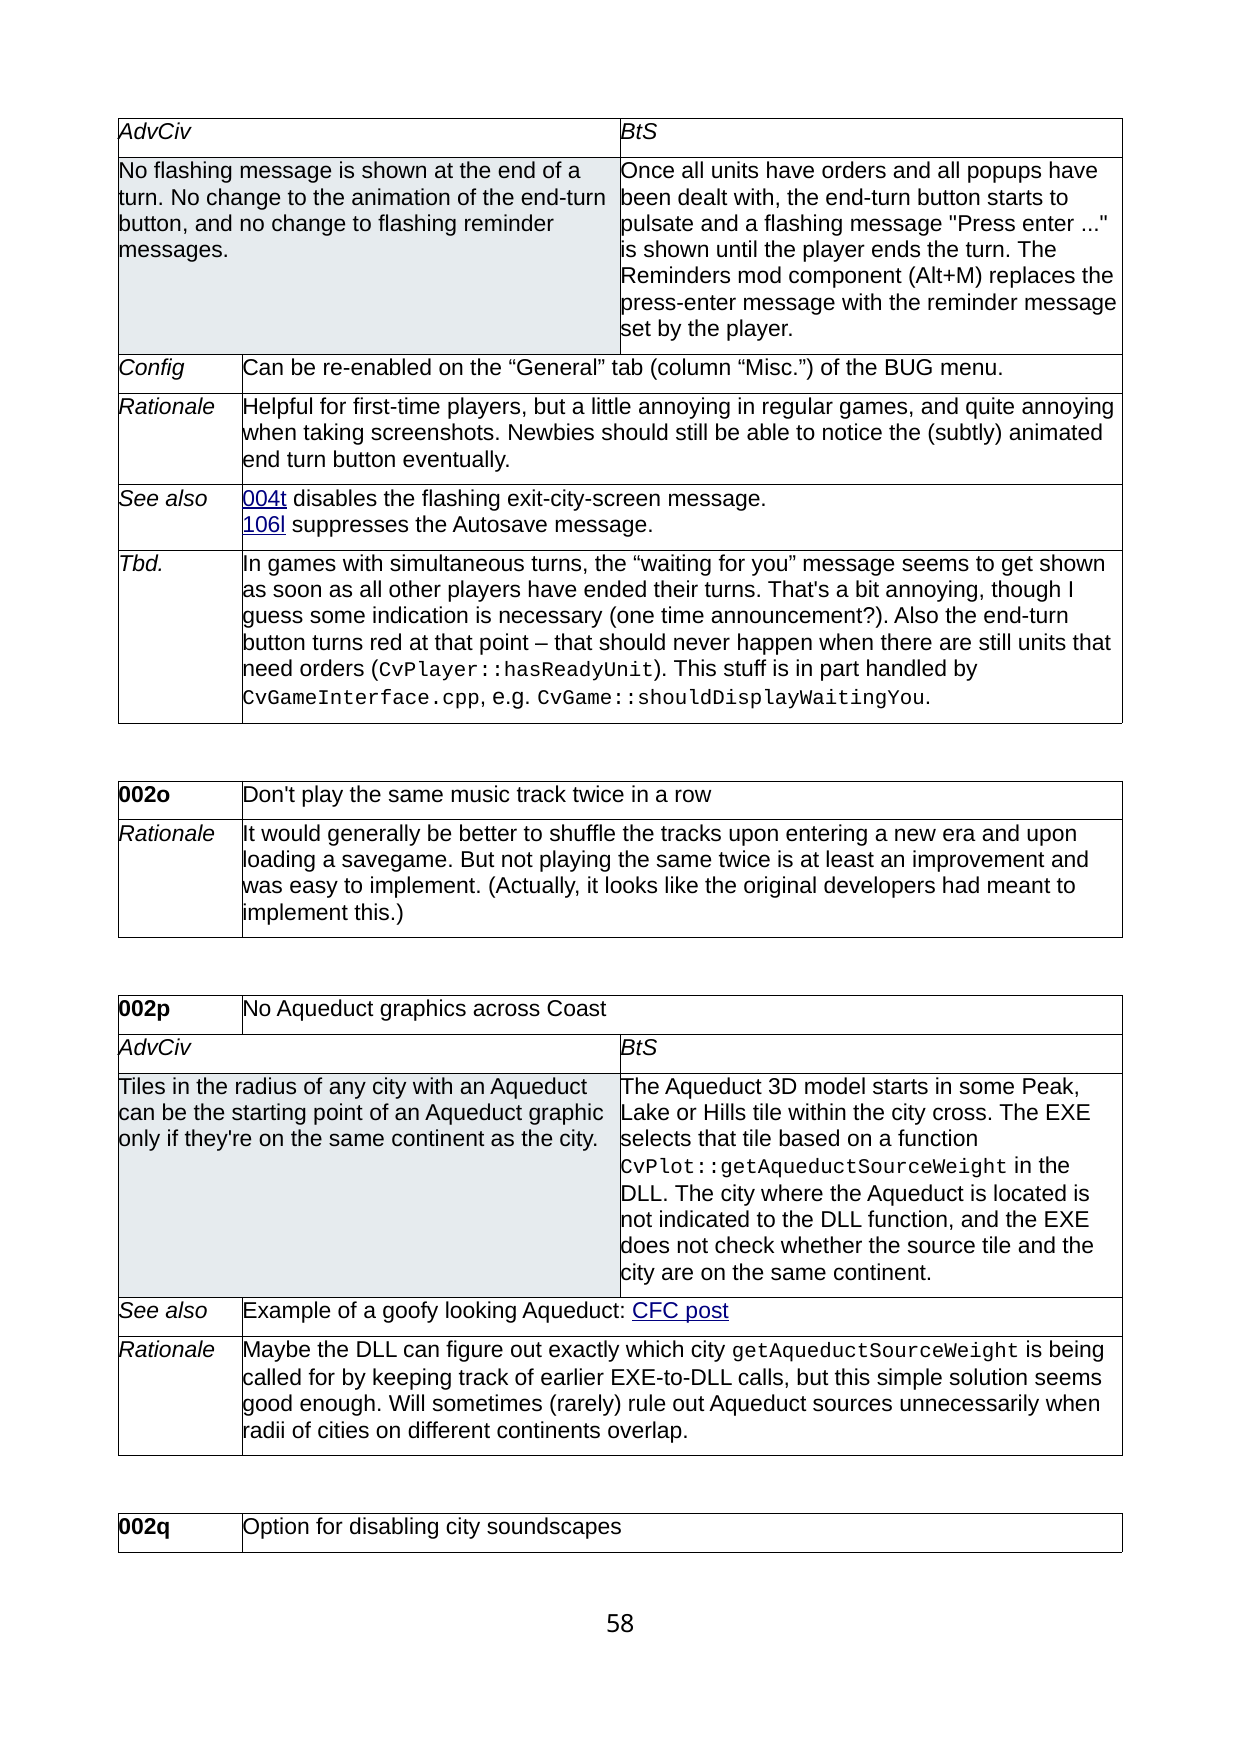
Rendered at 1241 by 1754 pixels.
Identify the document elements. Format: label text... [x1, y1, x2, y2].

table_cell Rationale [119, 820, 242, 937]
table_header Option for disabling city soundscapes [243, 1514, 1122, 1552]
table_cell Rationale [119, 1337, 242, 1455]
table_cell 004t disables the flashing exit-city-screen message. 106l suppresses the Autosave message. [243, 485, 1122, 549]
table_cell The Aqueduct 3D model starts in some Peak, Lake or Hills tile within the city cross. The EXE selects that tile based on a function CvPlot::getAqueductSourceWeight in the DLL. The city where the Aqueduct is located is not indicated to the DLL function, and the EXE does not check whether the source tile and the city are on the same continent. [621, 1074, 1122, 1297]
table_cell See also [119, 1298, 242, 1336]
table_header 002p [119, 996, 242, 1034]
table_header No Aqueduct graphics across Coast [243, 996, 1122, 1034]
table_header 002q [119, 1514, 242, 1552]
table_cell AdvCiv [119, 119, 620, 157]
table_header 002o [119, 782, 242, 819]
table_cell In games with simultaneous turns, the “waiting for you” message seems to get shown as soon as all other players have ended their turns. That's a bit annoying, though I guess some indication is necessary (one time announcement?). Also the end-turn button turns red at that point – that should never happen when there are still units that need orders (CvPlayer::hasReadyUnit). This stuff is in part handled by CvGameInterface.cpp, e.g. CvGame::shouldDisplayWaitingYou. [243, 551, 1122, 723]
table_cell No flashing message is shown at the end of a turn. No change to the animation of the end-turn button, and no change to flashing reminder messages. [119, 158, 620, 354]
table_cell See also [119, 485, 242, 549]
table_cell BtS [621, 1035, 1122, 1073]
table_cell BtS [621, 119, 1122, 157]
table_cell AdvCiv [119, 1035, 620, 1073]
table_cell Rationale [119, 394, 242, 484]
table_header Don't play the same music track twice in a row [243, 782, 1122, 819]
table_cell Example of a goofy looking Aqueduct: CFC post [243, 1298, 1122, 1336]
table_cell It would generally be better to shuffle the tracks upon entering a new era and upon loading a savegame. But not playing the same twice is at least an improvement and was easy to implement. (Actually, it looks like the original developers had meant to implement this.) [243, 820, 1122, 937]
table_cell Maybe the DLL can figure out exactly which city getAqueductSourceWeight is being called for by keeping track of earlier EXE-to-DLL calls, but this simple solution seems good enough. Will sometimes (rarely) rule out Aqueduct sources unnecessarily when radii of cities on different continents overlap. [243, 1337, 1122, 1455]
table_cell Can be re-enabled on the “General” tab (column “Misc.”) of the BUG menu. [243, 355, 1122, 393]
table_cell Once all units have orders and all popups have been dealt with, the end-turn button starts to pulsate and a flashing message "Press enter ..." is shown until the player ends the turn. The Reminders mod component (Alt+M) replaces the press-enter message with the reminder message set by the player. [621, 158, 1122, 354]
table_cell Helpful for first-time players, but a little annoying in regular games, and quite annoying when taking screenshots. Newbies should still be able to notice the (subtly) animated end turn button eventually. [243, 394, 1122, 484]
table_cell Config [119, 355, 242, 393]
table_cell Tbd. [119, 551, 242, 723]
table_cell Tiles in the radius of any city with an Aqueduct can be the starting point of an Aqueduct graphic only if they're on the same continent as the city. [119, 1074, 620, 1297]
